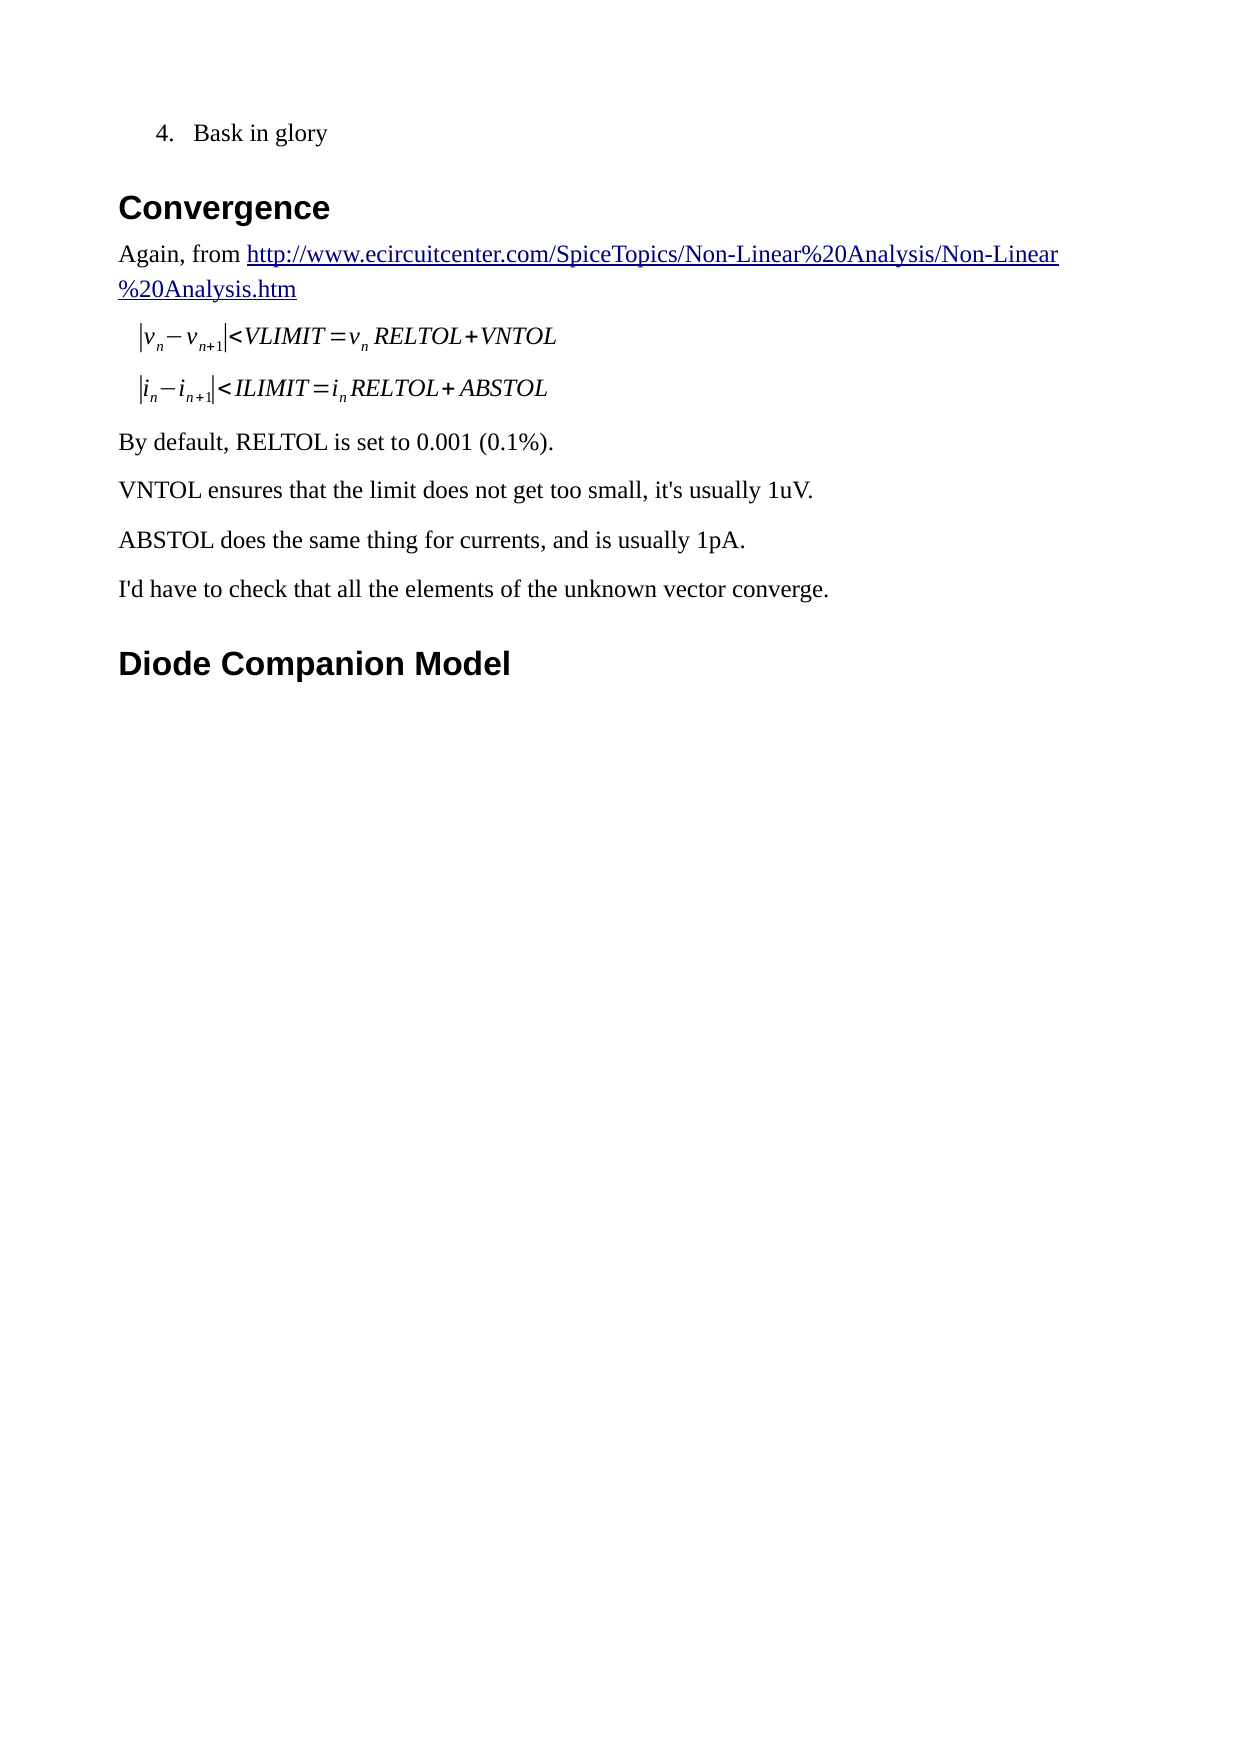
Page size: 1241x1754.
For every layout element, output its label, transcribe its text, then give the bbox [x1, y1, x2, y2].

text Again, from http://www.ecircuitcenter.com/SpiceTopics/Non-Linear%20Analysis/Non-Linear%20Analysis.htm [118, 239, 1122, 302]
subtitle Convergence [118, 188, 1122, 227]
text By default, RELTOL is set to 0.001 (0.1%). [118, 427, 1122, 455]
text ABSTOL does the same thing for currents, and is usually 1pA. [118, 525, 1122, 553]
text VNTOL ensures that the limit does not get too small, it's usually 1uV. [118, 476, 1122, 504]
subtitle Diode Companion Model [118, 644, 1122, 682]
list Bask in glory [156, 118, 1122, 147]
text I'd have to check that all the elements of the unknown vector converge. [118, 574, 1122, 602]
